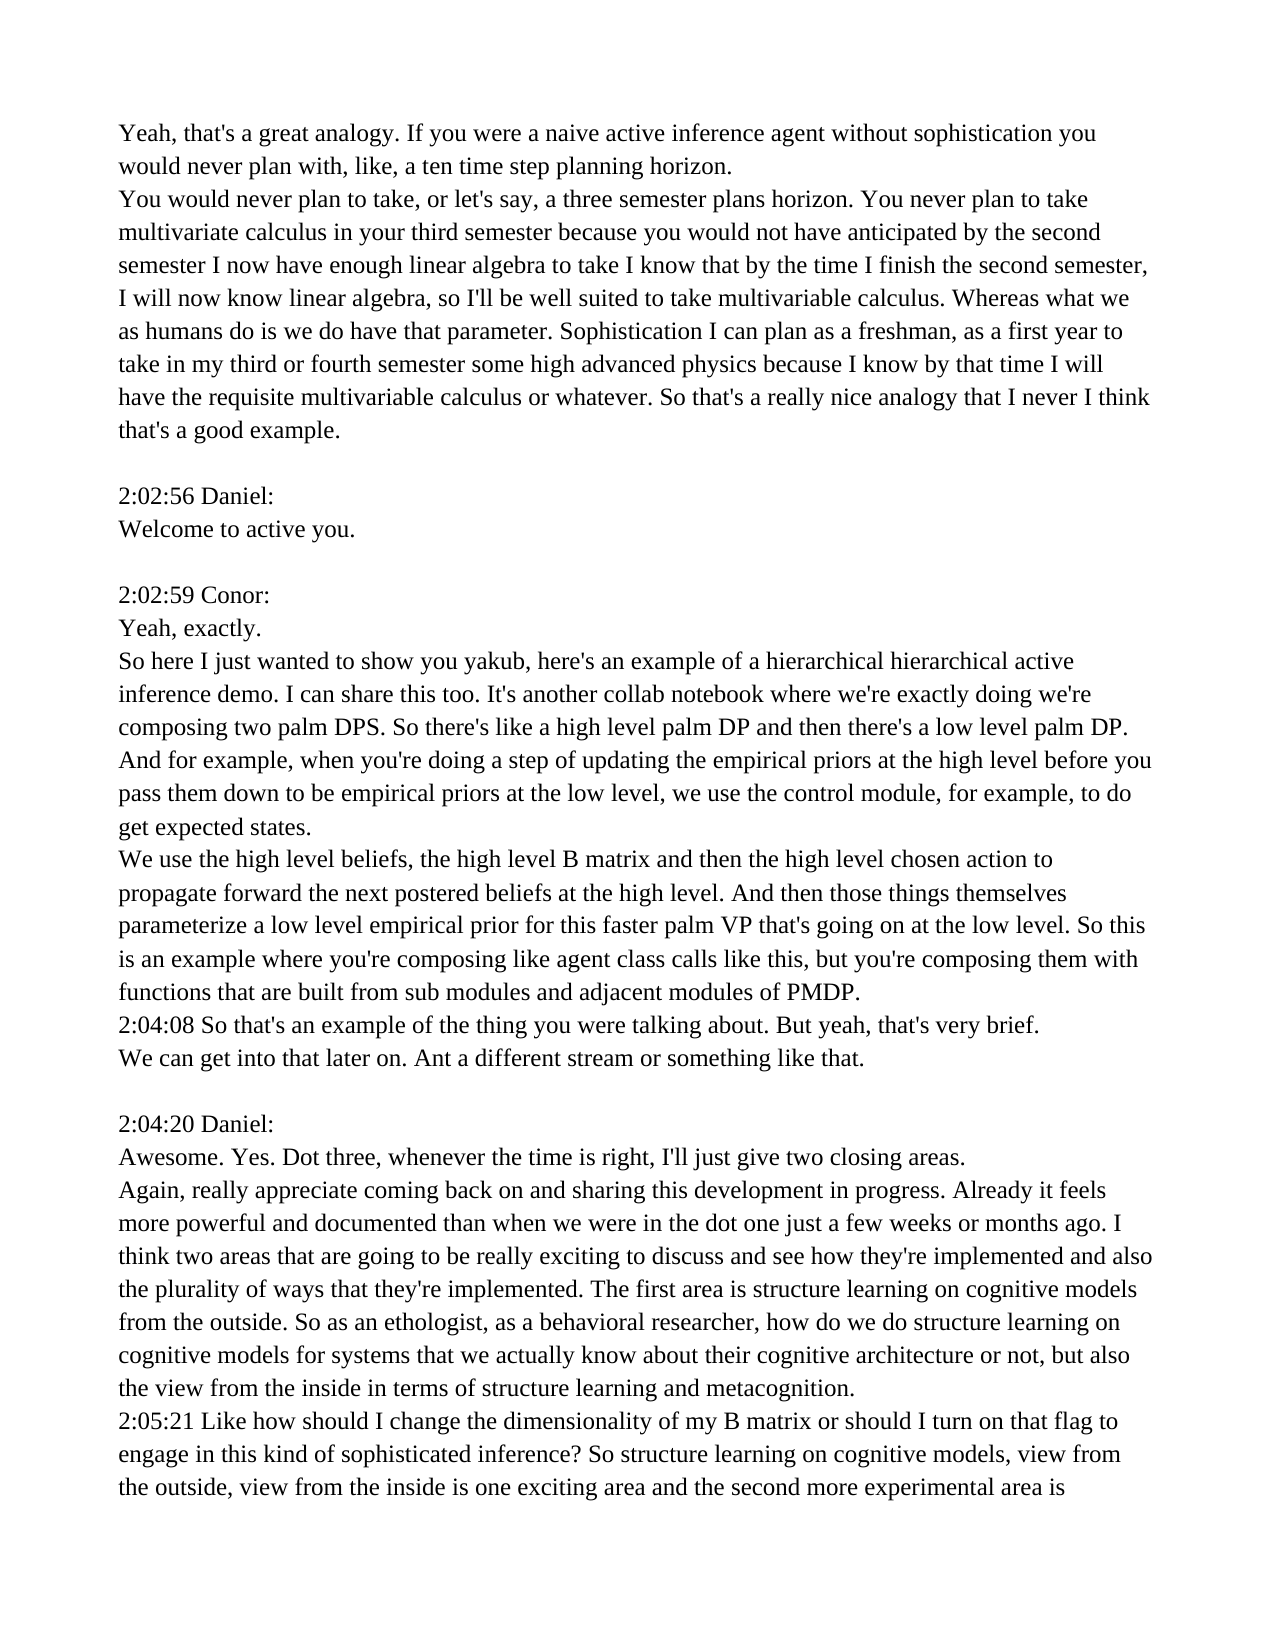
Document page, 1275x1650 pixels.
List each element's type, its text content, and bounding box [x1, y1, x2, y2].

text Awesome. Yes. Dot three, whenever the time is right, I'll just give two closing areas. [118, 1142, 1157, 1171]
text Welcome to active you. [118, 514, 1157, 543]
text Again, really appreciate coming back on and sharing this development in progress. Already it feels more powerful and documented than when we were in the dot one just a few weeks or months ago. I think two areas that are going to be really exciting to discuss and see how they're implemented and also the plurality of ways that they're implemented. The first area is structure learning on cognitive models from the outside. So as an ethologist, as a behavioral researcher, how do we do structure learning on cognitive models for systems that we actually know about their cognitive architecture or not, but also the view from the inside in terms of structure learning and metacognition. [118, 1175, 1157, 1402]
text We use the high level beliefs, the high level B matrix and then the high level chosen action to propagate forward the next postered beliefs at the high level. And then those things themselves parameterize a low level empirical prior for this faster palm VP that's going on at the low level. So this is an example where you're composing like agent class calls like this, but you're composing them with functions that are built from sub modules and adjacent modules of PMDP. [118, 844, 1157, 1005]
text We can get into that later on. Ant a different stream or something like that. [118, 1043, 1157, 1071]
text Yeah, exactly. [118, 613, 1157, 642]
text 2:02:59 Conor: [118, 580, 1157, 609]
text 2:05:21 Like how should I change the dimensionality of my B matrix or should I turn on that flag to engage in this kind of sophisticated inference? So structure learning on cognitive models, view from the outside, view from the inside is one exciting area and the second more experimental area is [118, 1406, 1157, 1501]
text 2:02:56 Daniel: [118, 481, 1157, 510]
text Yeah, that's a great analogy. If you were a naive active inference agent without sophistication you would never plan with, like, a ten time step planning horizon. [118, 118, 1157, 180]
text 2:04:20 Daniel: [118, 1109, 1157, 1137]
text 2:04:08 So that's an example of the thing you were talking about. But yeah, that's very brief. [118, 1010, 1157, 1038]
text So here I just wanted to show you yakub, here's an example of a hierarchical hierarchical active inference demo. I can share this too. It's another collab notebook where we're exactly doing we're composing two palm DPS. So there's like a high level palm DP and then there's a low level palm DP. And for example, when you're doing a step of updating the empirical priors at the high level before you pass them down to be empirical priors at the low level, we use the control module, for example, to do get expected states. [118, 646, 1157, 840]
text You would never plan to take, or let's say, a three semester plans horizon. You never plan to take multivariate calculus in your third semester because you would not have anticipated by the second semester I now have enough linear algebra to take I know that by the time I finish the second semester, I will now know linear algebra, so I'll be well suited to take multivariable calculus. Whereas what we as humans do is we do have that parameter. Sophistication I can plan as a freshman, as a first year to take in my third or fourth semester some high advanced physics because I know by that time I will have the requisite multivariable calculus or whatever. So that's a really nice analogy that I never I think that's a good example. [118, 184, 1157, 444]
